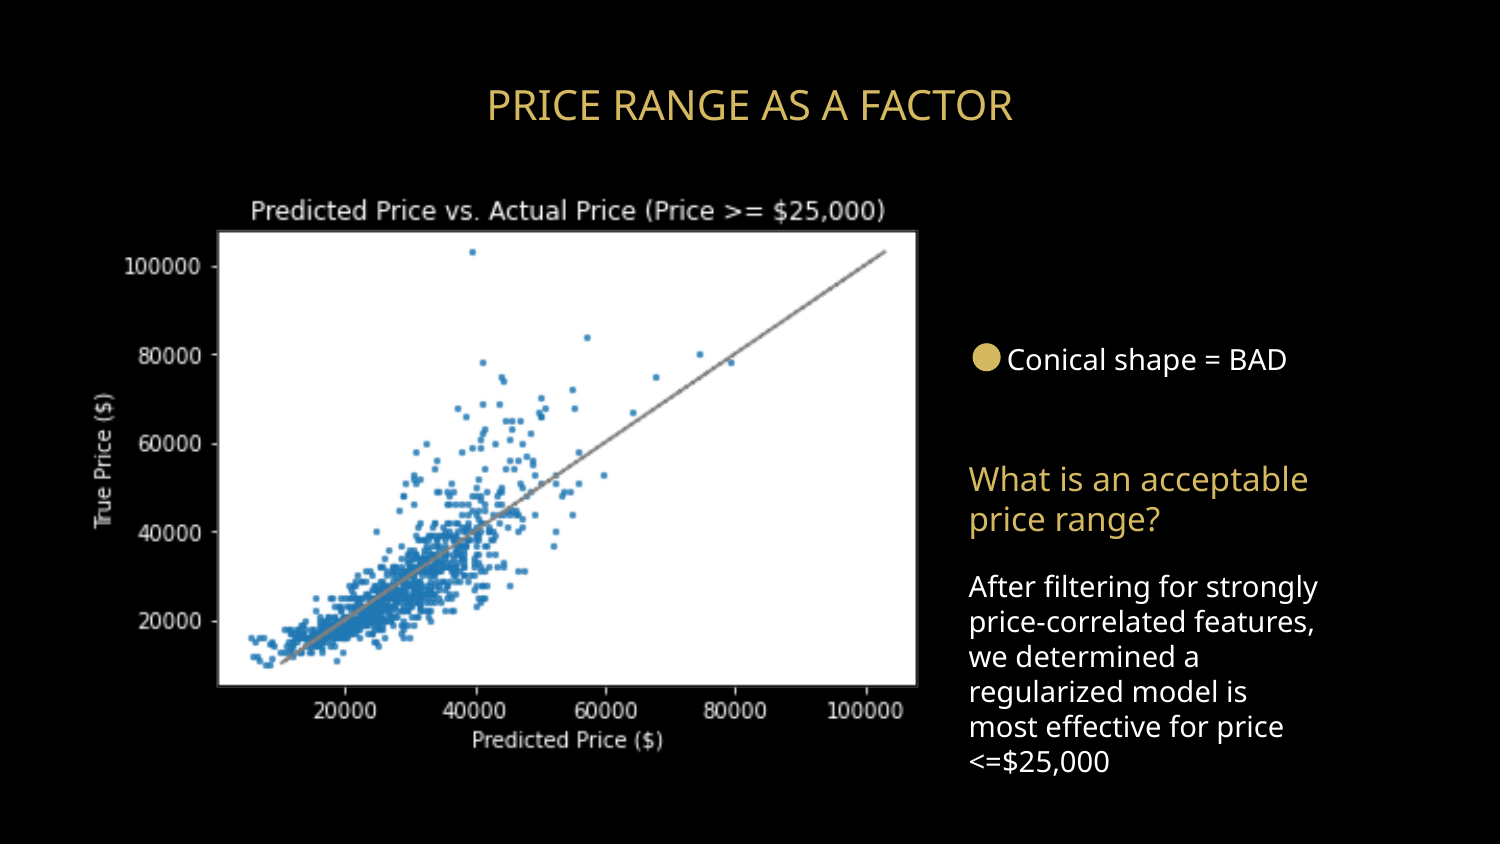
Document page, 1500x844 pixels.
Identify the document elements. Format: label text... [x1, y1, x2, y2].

title What is an acceptable price range? [953, 469, 1411, 554]
title PRICE RANGE AS A FACTOR [409, 60, 1091, 144]
subtitle Conical shape = BAD [991, 326, 1381, 388]
picture [80, 185, 931, 766]
text_box [972, 343, 1001, 372]
subtitle After filtering for strongly price-correlated features, we determined a regularized model is most effective for price <=$25,000 [953, 553, 1337, 763]
